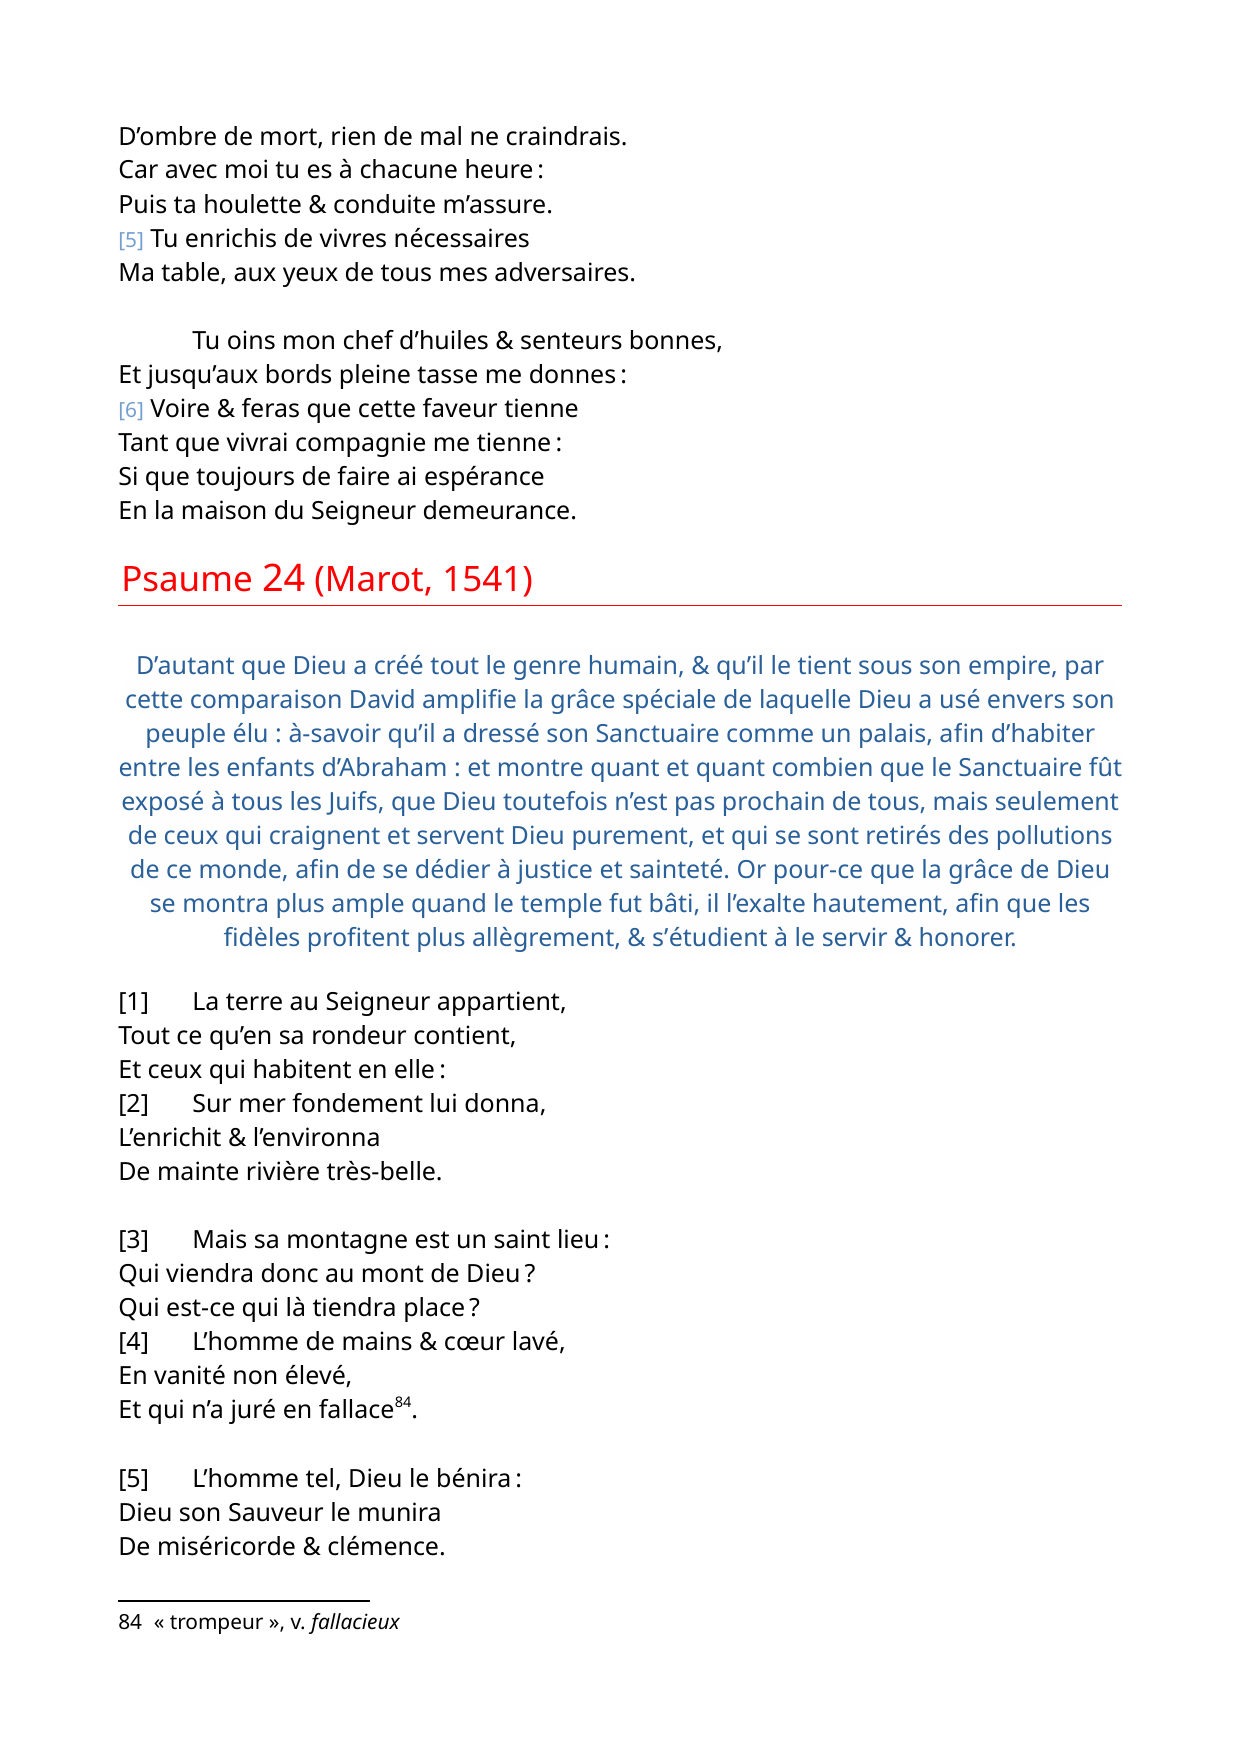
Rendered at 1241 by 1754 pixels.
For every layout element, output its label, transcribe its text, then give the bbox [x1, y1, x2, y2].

text Tant que vivrai compagnie me tienne : [118, 425, 1122, 459]
text [5] L’homme tel, Dieu le bénira : [118, 1460, 1122, 1494]
text [4] L’homme de mains & cœur lavé, [118, 1324, 1122, 1358]
text [1] La terre au Seigneur appartient, [118, 983, 1122, 1017]
text En la maison du Seigneur demeurance. [118, 493, 1122, 527]
text « trompeur », v. fallacieux [118, 1607, 1122, 1636]
text De miséricorde & clémence. [118, 1528, 1122, 1562]
text De mainte rivière très-belle. [118, 1154, 1122, 1188]
text Ma table, aux yeux de tous mes adversaires. [118, 254, 1122, 288]
text Qui viendra donc au mont de Dieu ? [118, 1256, 1122, 1290]
text Puis ta houlette & conduite m’assure. [118, 186, 1122, 220]
subtitle Psaume 24 (Marot, 1541) [118, 548, 1122, 605]
text D’ombre de mort, rien de mal ne craindrais. [118, 118, 1122, 152]
text [2] Sur mer fondement lui donna, [118, 1086, 1122, 1119]
text Si que toujours de faire ai espérance [118, 459, 1122, 493]
text [6] Voire & feras que cette faveur tienne [118, 391, 1122, 425]
text Et qui n’a juré en fallace. [118, 1392, 1122, 1426]
text En vanité non élevé, [118, 1358, 1122, 1392]
text [5] Tu enrichis de vivres nécessaires [118, 220, 1122, 254]
text L’enrichit & l’environna [118, 1119, 1122, 1154]
text D’autant que Dieu a créé tout le genre humain, & qu’il le tient sous son empire, par cette comparaison David amplifie la grâce spéciale de laquelle Dieu a usé envers son peuple élu : à-savoir qu’il a dressé son Sanctuaire comme un palais, afin d’habiter entre les enfants d’Abraham : et montre quant et quant combien que le Sanctuaire fût exposé à tous les Juifs, que Dieu toutefois n’est pas prochain de tous, mais seulement de ceux qui craignent et servent Dieu purement, et qui se sont retirés des pollutions de ce monde, afin de se dédier à justice et sainteté. Or pour-ce que la grâce de Dieu se montra plus ample quand le temple fut bâti, il l’exalte hautement, afin que les fidèles profitent plus allègrement, & s’étudient à le servir & honorer. [118, 647, 1122, 954]
text Dieu son Sauveur le munira [118, 1494, 1122, 1528]
text Car avec moi tu es à chacune heure : [118, 152, 1122, 186]
text Tout ce qu’en sa rondeur contient, [118, 1017, 1122, 1051]
text Et jusqu’aux bords pleine tasse me donnes : [118, 357, 1122, 391]
text [3] Mais sa montagne est un saint lieu : [118, 1222, 1122, 1256]
text Et ceux qui habitent en elle : [118, 1051, 1122, 1086]
text Qui est-ce qui là tiendra place ? [118, 1290, 1122, 1324]
text Tu oins mon chef d’huiles & senteurs bonnes, [118, 322, 1122, 357]
